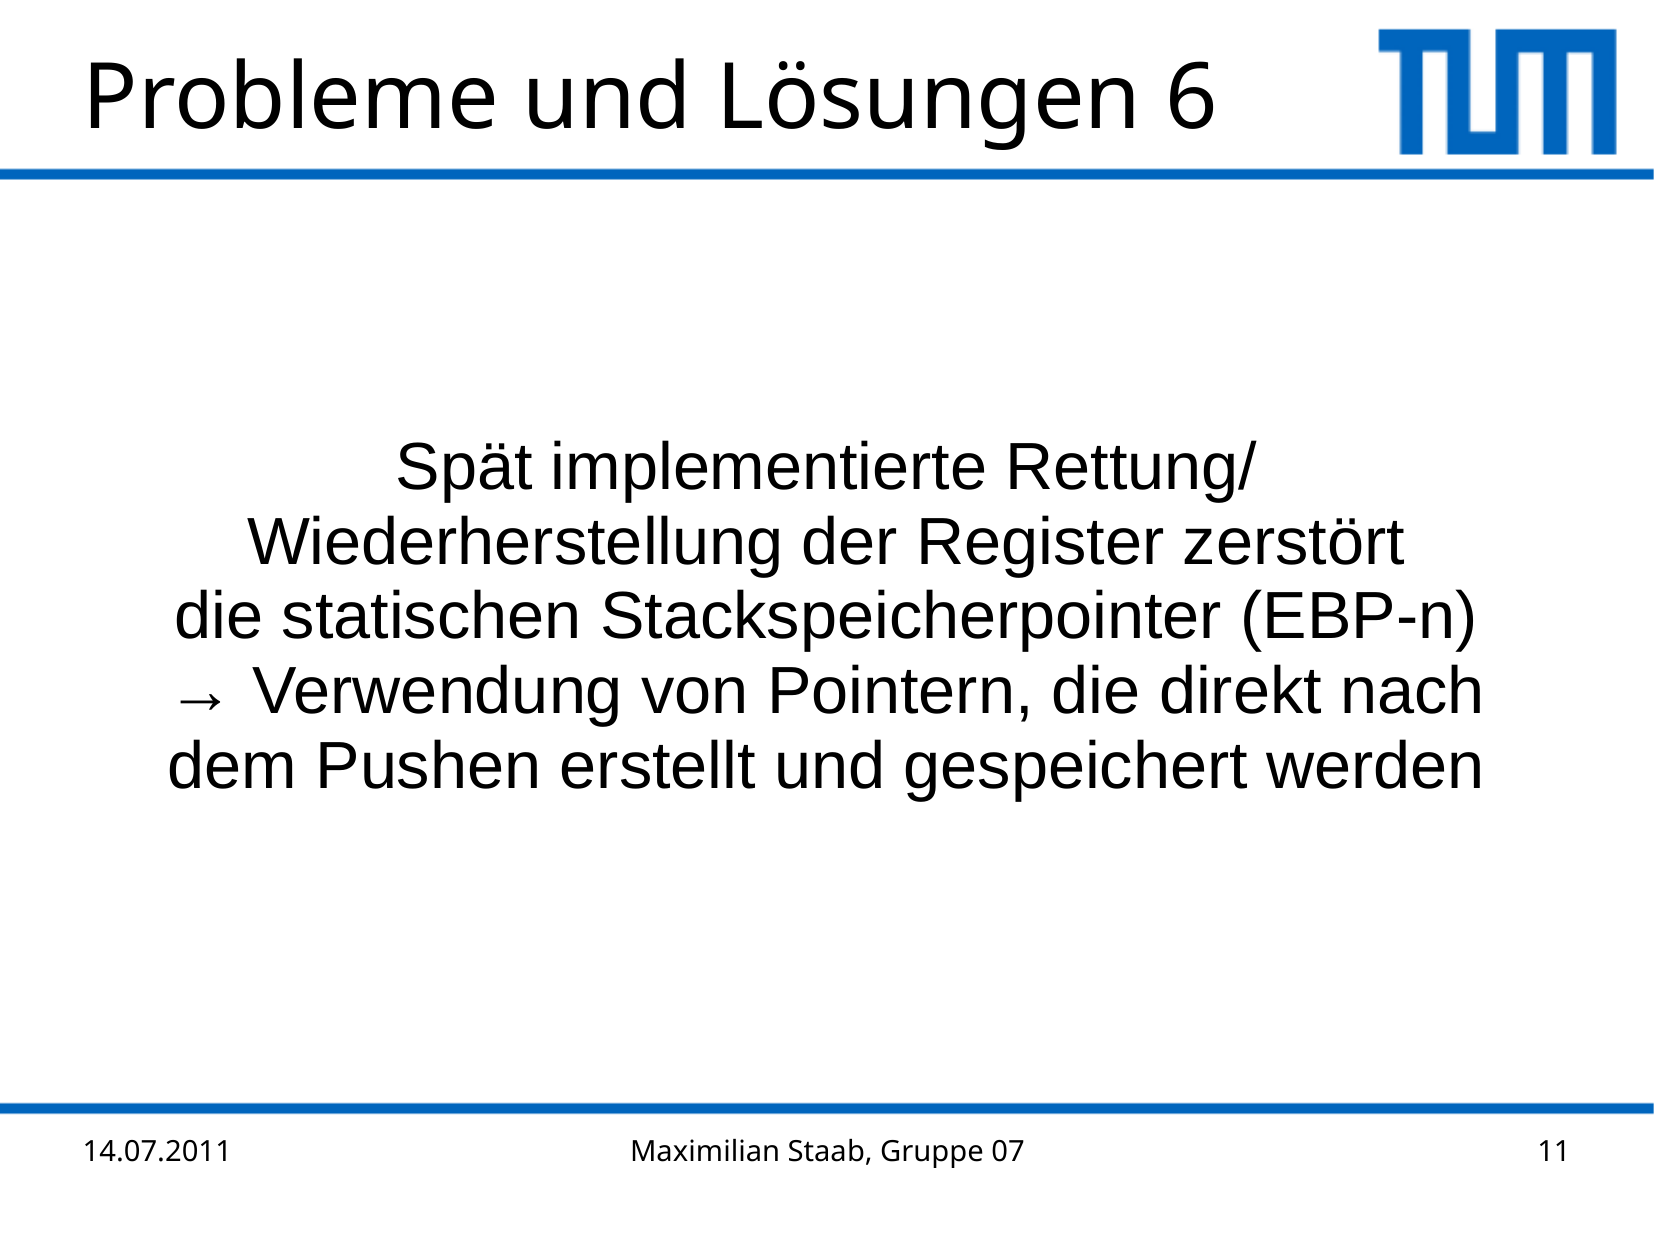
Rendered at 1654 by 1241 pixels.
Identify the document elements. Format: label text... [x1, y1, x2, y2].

subtitle Spät implementierte Rettung/ Wiederherstellung der Register zerstört die statischen Stackspeicherpointer (EBP-n) → Verwendung von Pointern, die direkt nach dem Pushen erstellt und gespeichert werden [82, 214, 1571, 1018]
title Probleme und Lösungen 6 [82, 41, 1359, 145]
picture [0, 0, 1654, 1241]
